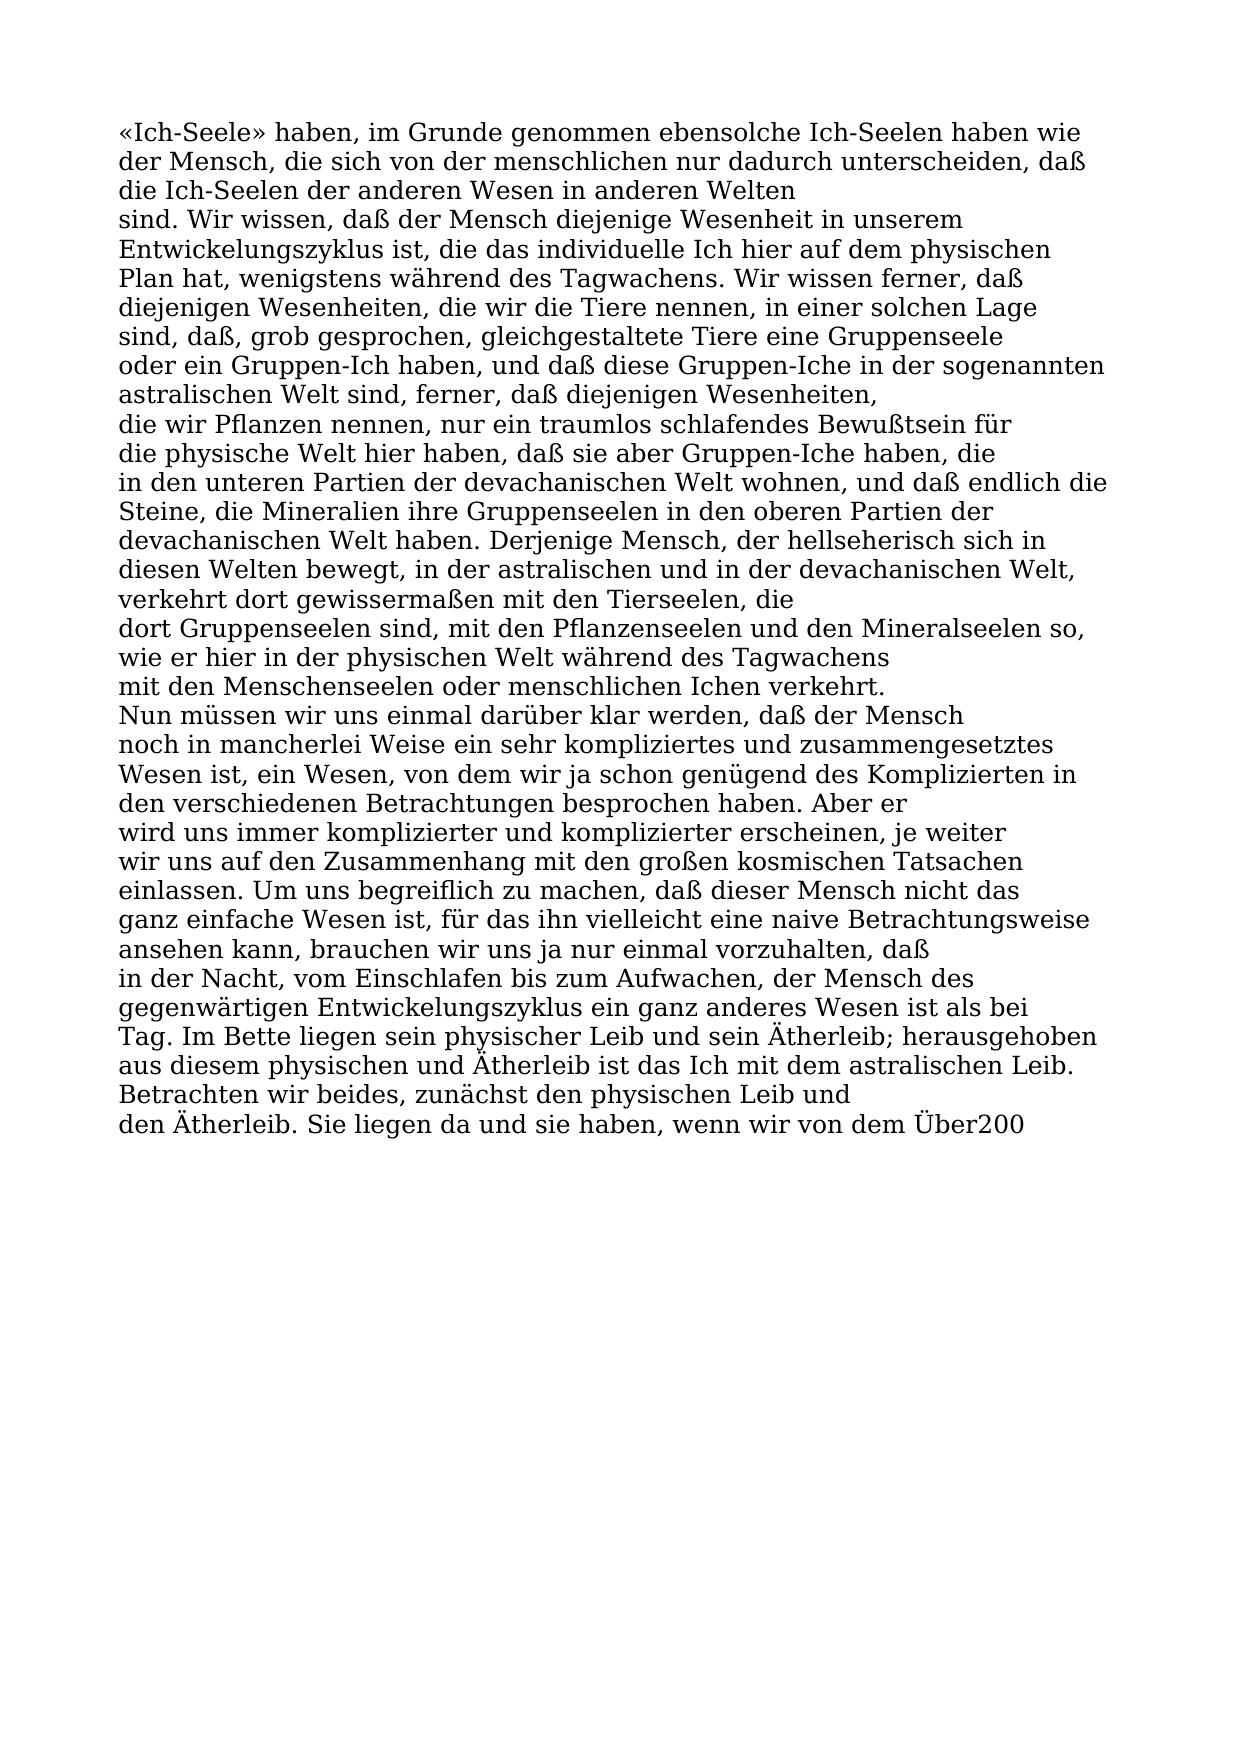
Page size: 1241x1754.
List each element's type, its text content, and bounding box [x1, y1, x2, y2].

text sind, daß, grob gesprochen, gleichgestaltete Tiere eine Gruppenseele [118, 322, 1122, 351]
text Nun müssen wir uns einmal darüber klar werden, daß der Mensch [118, 701, 1122, 731]
text sind. Wir wissen, daß der Mensch diejenige Wesenheit in unserem Entwickelungszyklus ist, die das individuelle Ich hier auf dem physischen [118, 206, 1122, 264]
text die wir Pflanzen nennen, nur ein traumlos schlafendes Bewußtsein für [118, 410, 1122, 439]
text die physische Welt hier haben, daß sie aber Gruppen-Iche haben, die [118, 439, 1122, 468]
text diejenigen Wesenheiten, die wir die Tiere nennen, in einer solchen Lage [118, 293, 1122, 322]
text ganz einfache Wesen ist, für das ihn vielleicht eine naive Betrachtungsweise ansehen kann, brauchen wir uns ja nur einmal vorzuhalten, daß [118, 906, 1122, 964]
text noch in mancherlei Weise ein sehr kompliziertes und zusammengesetztes Wesen ist, ein Wesen, von dem wir ja schon genügend des Komplizierten in den verschiedenen Betrachtungen besprochen haben. Aber er [118, 731, 1122, 818]
text in der Nacht, vom Einschlafen bis zum Aufwachen, der Mensch des [118, 964, 1122, 993]
text den Ätherleib. Sie liegen da und sie haben, wenn wir von dem Über200 [118, 1110, 1122, 1139]
text mit den Menschenseelen oder menschlichen Ichen verkehrt. [118, 672, 1122, 701]
text wir uns auf den Zusammenhang mit den großen kosmischen Tatsachen [118, 847, 1122, 876]
text in den unteren Partien der devachanischen Welt wohnen, und daß endlich die Steine, die Mineralien ihre Gruppenseelen in den oberen Partien der devachanischen Welt haben. Derjenige Mensch, der hellseherisch sich in diesen Welten bewegt, in der astralischen und in der devachanischen Welt, verkehrt dort gewissermaßen mit den Tierseelen, die [118, 468, 1122, 614]
text dort Gruppenseelen sind, mit den Pflanzenseelen und den Mineralseelen so, wie er hier in der physischen Welt während des Tagwachens [118, 614, 1122, 672]
text Tag. Im Bette liegen sein physischer Leib und sein Ätherleib; herausgehoben aus diesem physischen und Ätherleib ist das Ich mit dem astralischen Leib. Betrachten wir beides, zunächst den physischen Leib und [118, 1022, 1122, 1110]
text Plan hat, wenigstens während des Tagwachens. Wir wissen ferner, daß [118, 264, 1122, 293]
text «Ich-Seele» haben, im Grunde genommen ebensolche Ich-Seelen haben wie der Mensch, die sich von der menschlichen nur dadurch unterscheiden, daß die Ich-Seelen der anderen Wesen in anderen Welten [118, 118, 1122, 206]
text einlassen. Um uns begreiflich zu machen, daß dieser Mensch nicht das [118, 876, 1122, 906]
text gegenwärtigen Entwickelungszyklus ein ganz anderes Wesen ist als bei [118, 993, 1122, 1022]
text wird uns immer komplizierter und komplizierter erscheinen, je weiter [118, 818, 1122, 847]
text oder ein Gruppen-Ich haben, und daß diese Gruppen-Iche in der sogenannten astralischen Welt sind, ferner, daß diejenigen Wesenheiten, [118, 351, 1122, 410]
